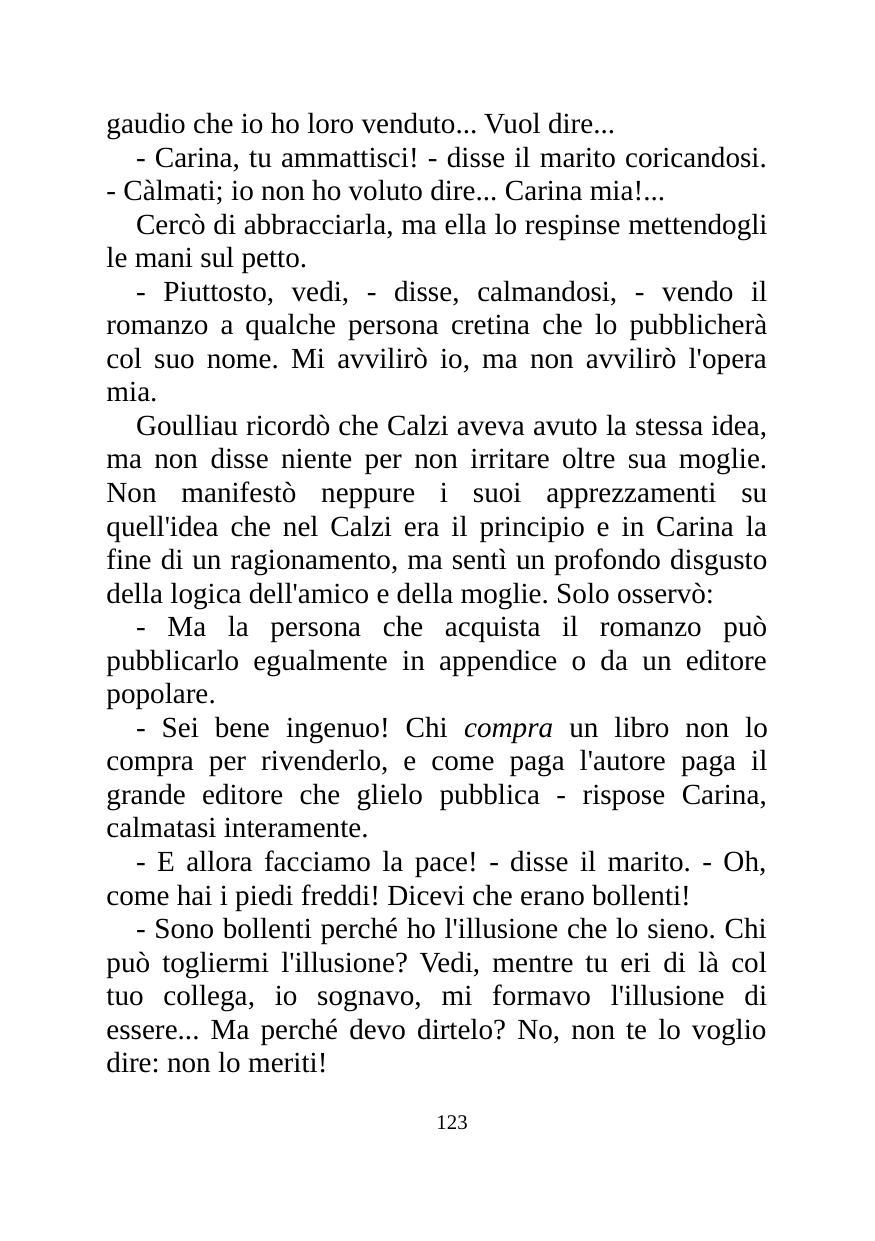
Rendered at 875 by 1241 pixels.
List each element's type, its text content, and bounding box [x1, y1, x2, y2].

text gaudio che io ho loro venduto... Vuol dire... [106, 106, 768, 140]
text - Sei bene ingenuo! Chi compra un libro non lo compra per rivenderlo, e come paga l'autore paga il grande editore che glielo pubblica - rispose Carina, calmatasi interamente. [106, 710, 768, 844]
text - Piuttosto, vedi, - disse, calmandosi, - vendo il romanzo a qualche persona cretina che lo pubblicherà col suo nome. Mi avvilirò io, ma non avvilirò l'opera mia. [106, 274, 768, 408]
text Cercò di abbracciarla, ma ella lo respinse mettendogli le mani sul petto. [106, 207, 768, 274]
text Goulliau ricordò che Calzi aveva avuto la stessa idea, ma non disse niente per non irritare oltre sua moglie. Non manifestò neppure i suoi apprezzamenti su quell'idea che nel Calzi era il principio e in Carina la fine di un ragionamento, ma sentì un profondo disgusto della logica dell'amico e della moglie. Solo osservò: [106, 408, 768, 609]
text - E allora facciamo la pace! - disse il marito. - Oh, come hai i piedi freddi! Dicevi che erano bollenti! [106, 844, 768, 911]
text - Sono bollenti perché ho l'illusione che lo sieno. Chi può togliermi l'illusione? Vedi, mentre tu eri di là col tuo collega, io sognavo, mi formavo l'illusione di essere... Ma perché devo dirtelo? No, non te lo voglio dire: non lo meriti! [106, 911, 768, 1079]
text - Carina, tu ammattisci! - disse il marito coricandosi. - Càlmati; io non ho voluto dire... Carina mia!... [106, 140, 768, 207]
text - Ma la persona che acquista il romanzo può pubblicarlo egualmente in appendice o da un editore popolare. [106, 609, 768, 710]
